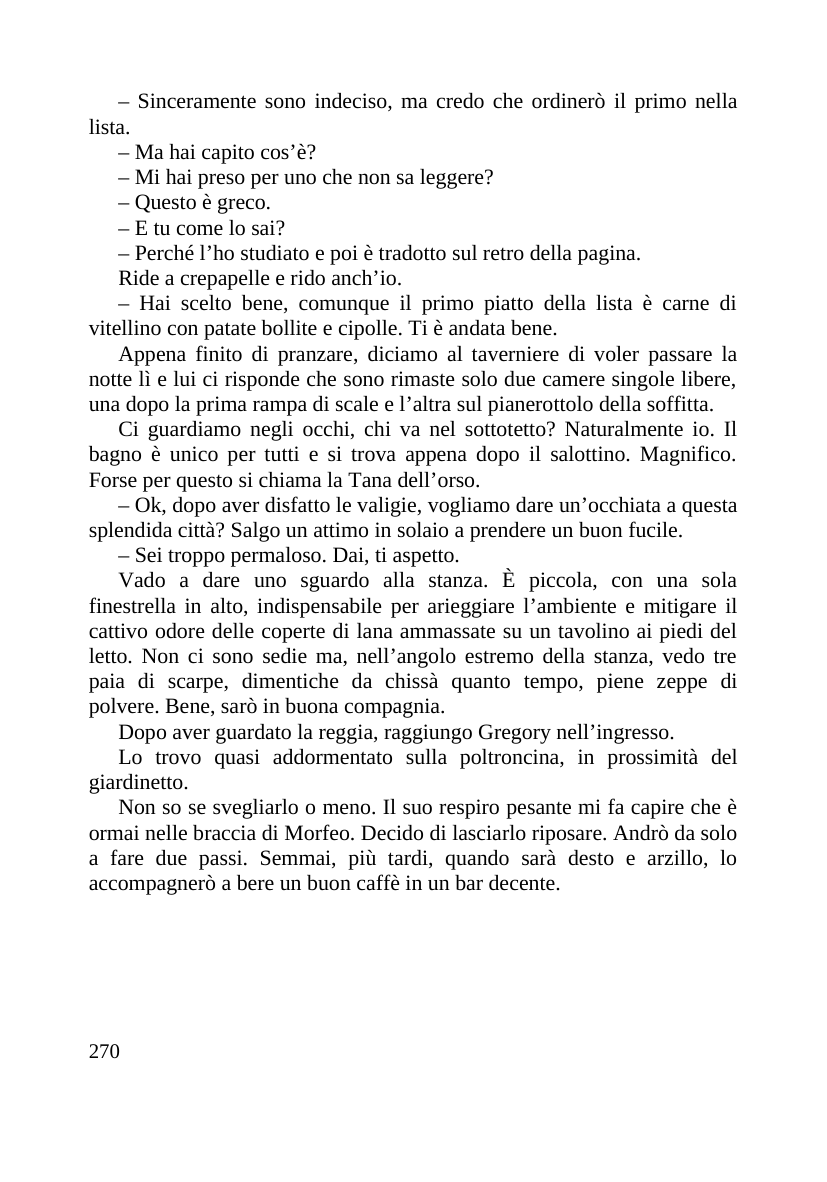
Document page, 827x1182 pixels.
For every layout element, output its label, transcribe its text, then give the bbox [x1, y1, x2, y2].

text – Sei troppo permaloso. Dai, ti aspetto. [88, 542, 738, 567]
text Non so se svegliarlo o meno. Il suo respiro pesante mi fa capire che è ormai nelle braccia di Morfeo. Decido di lasciarlo riposare. Andrò da solo a fare due passi. Semmai, più tardi, quando sarà desto e arzillo, lo accompagnerò a bere un buon caffè in un bar decente. [88, 794, 738, 895]
text – Ma hai capito cos’è? [88, 139, 738, 164]
text – Perché l’ho studiato e poi è tradotto sul retro della pagina. [88, 240, 738, 265]
text Ci guardiamo negli occhi, chi va nel sottotetto? Naturalmente io. Il bagno è unico per tutti e si trova appena dopo il salottino. Magnifico. Forse per questo si chiama la Tana dell’orso. [88, 416, 738, 492]
text Lo trovo quasi addormentato sulla poltroncina, in prossimità del giardinetto. [88, 744, 738, 794]
text – Questo è greco. [88, 189, 738, 214]
text – Ok, dopo aver disfatto le valigie, vogliamo dare un’occhiata a questa splendida città? Salgo un attimo in solaio a prendere un buon fucile. [88, 492, 738, 542]
text Dopo aver guardato la reggia, raggiungo Gregory nell’ingresso. [88, 719, 738, 744]
text – Mi hai preso per uno che non sa leggere? [88, 164, 738, 189]
text Ride a crepapelle e rido anch’io. [88, 265, 738, 290]
text Vado a dare uno sguardo alla stanza. È piccola, con una sola finestrella in alto, indispensabile per arieggiare l’ambiente e mitigare il cattivo odore delle coperte di lana ammassate su un tavolino ai piedi del letto. Non ci sono sedie ma, nell’angolo estremo della stanza, vedo tre paia di scarpe, dimentiche da chissà quanto tempo, piene zeppe di polvere. Bene, sarò in buona compagnia. [88, 567, 738, 719]
text – Sinceramente sono indeciso, ma credo che ordinerò il primo nella lista. [88, 88, 738, 139]
text – E tu come lo sai? [88, 214, 738, 240]
text Appena finito di pranzare, diciamo al taverniere di voler passare la notte lì e lui ci risponde che sono rimaste solo due camere singole libere, una dopo la prima rampa di scale e l’altra sul pianerottolo della soffitta. [88, 341, 738, 416]
text – Hai scelto bene, comunque il primo piatto della lista è carne di vitellino con patate bollite e cipolle. Ti è andata bene. [88, 290, 738, 341]
